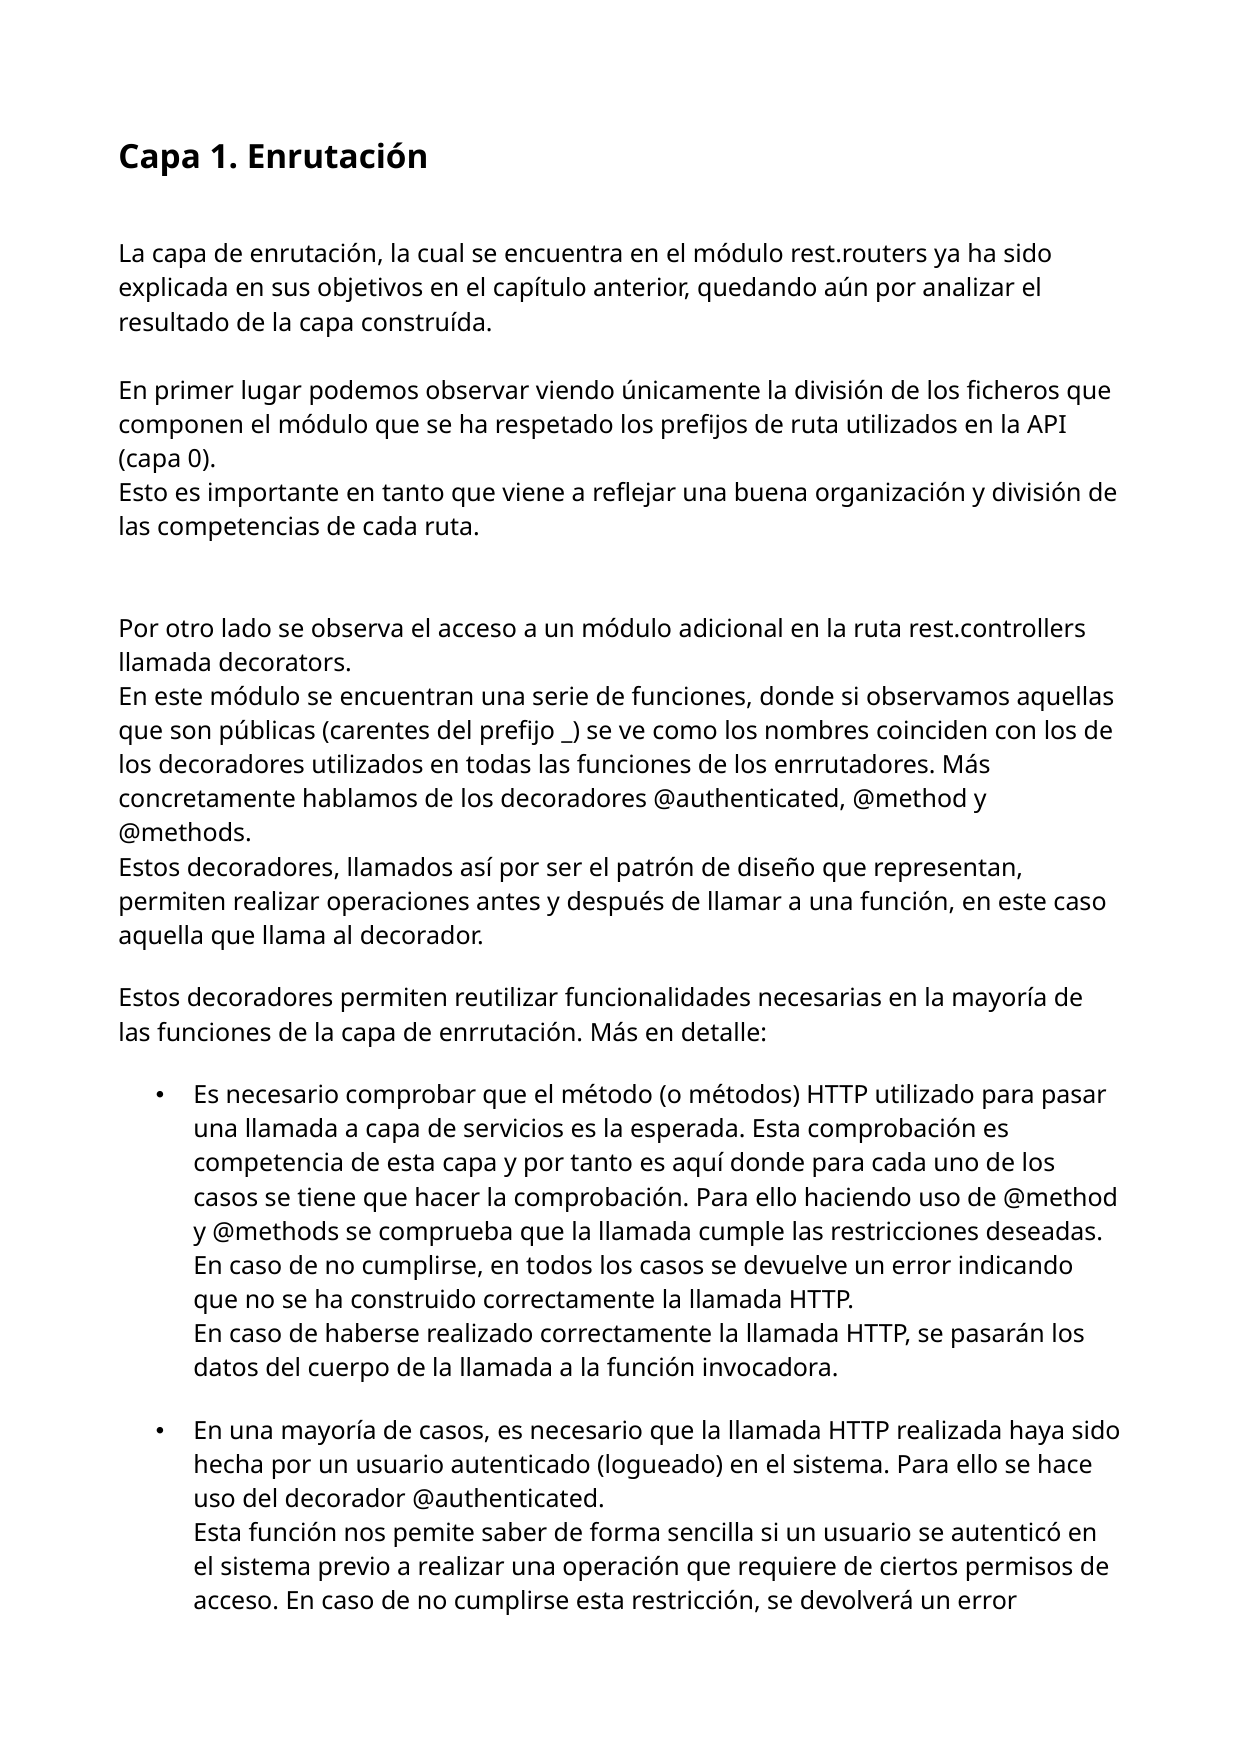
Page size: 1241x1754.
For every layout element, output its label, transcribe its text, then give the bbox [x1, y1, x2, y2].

list Es necesario comprobar que el método (o métodos) HTTP utilizado para pasar una llamada a capa de servicios es la esperada. Esta comprobación es competencia de esta capa y por tanto es aquí donde para cada uno de los casos se tiene que hacer la comprobación. Para ello haciendo uso de @method y @methods se comprueba que la llamada cumple las restricciones deseadas. En caso de no cumplirse, en todos los casos se devuelve un error indicando que no se ha construido correctamente la llamada HTTP. En caso de haberse realizado correctamente la llamada HTTP, se pasarán los datos del cuerpo de la llamada a la función invocadora. [156, 1077, 1122, 1412]
text Por otro lado se observa el acceso a un módulo adicional en la ruta rest.controllers llamada decorators. En este módulo se encuentran una serie de funciones, donde si observamos aquellas que son públicas (carentes del prefijo _) se ve como los nombres coinciden con los de los decoradores utilizados en todas las funciones de los enrrutadores. Más concretamente hablamos de los decoradores @authenticated, @method y @methods. Estos decoradores, llamados así por ser el patrón de diseño que representan, permiten realizar operaciones antes y después de llamar a una función, en este caso aquella que llama al decorador. [118, 577, 1122, 980]
subtitle Capa 1. Enrutación [118, 133, 1122, 178]
text Estos decoradores permiten reutilizar funcionalidades necesarias en la mayoría de las funciones de la capa de enrrutación. Más en detalle: [118, 980, 1122, 1077]
text La capa de enrutación, la cual se encuentra en el módulo rest.routers ya ha sido explicada en sus objetivos en el capítulo anterior, quedando aún por analizar el resultado de la capa construída. [118, 236, 1122, 338]
text En primer lugar podemos observar viendo únicamente la división de los ficheros que componen el módulo que se ha respetado los prefijos de ruta utilizados en la API (capa 0). Esto es importante en tanto que viene a reflejar una buena organización y división de las competencias de cada ruta. [118, 372, 1122, 577]
list En una mayoría de casos, es necesario que la llamada HTTP realizada haya sido hecha por un usuario autenticado (logueado) en el sistema. Para ello se hace uso del decorador @authenticated. Esta función nos pemite saber de forma sencilla si un usuario se autenticó en el sistema previo a realizar una operación que requiere de ciertos permisos de acceso. En caso de no cumplirse esta restricción, se devolverá un error [156, 1412, 1122, 1617]
